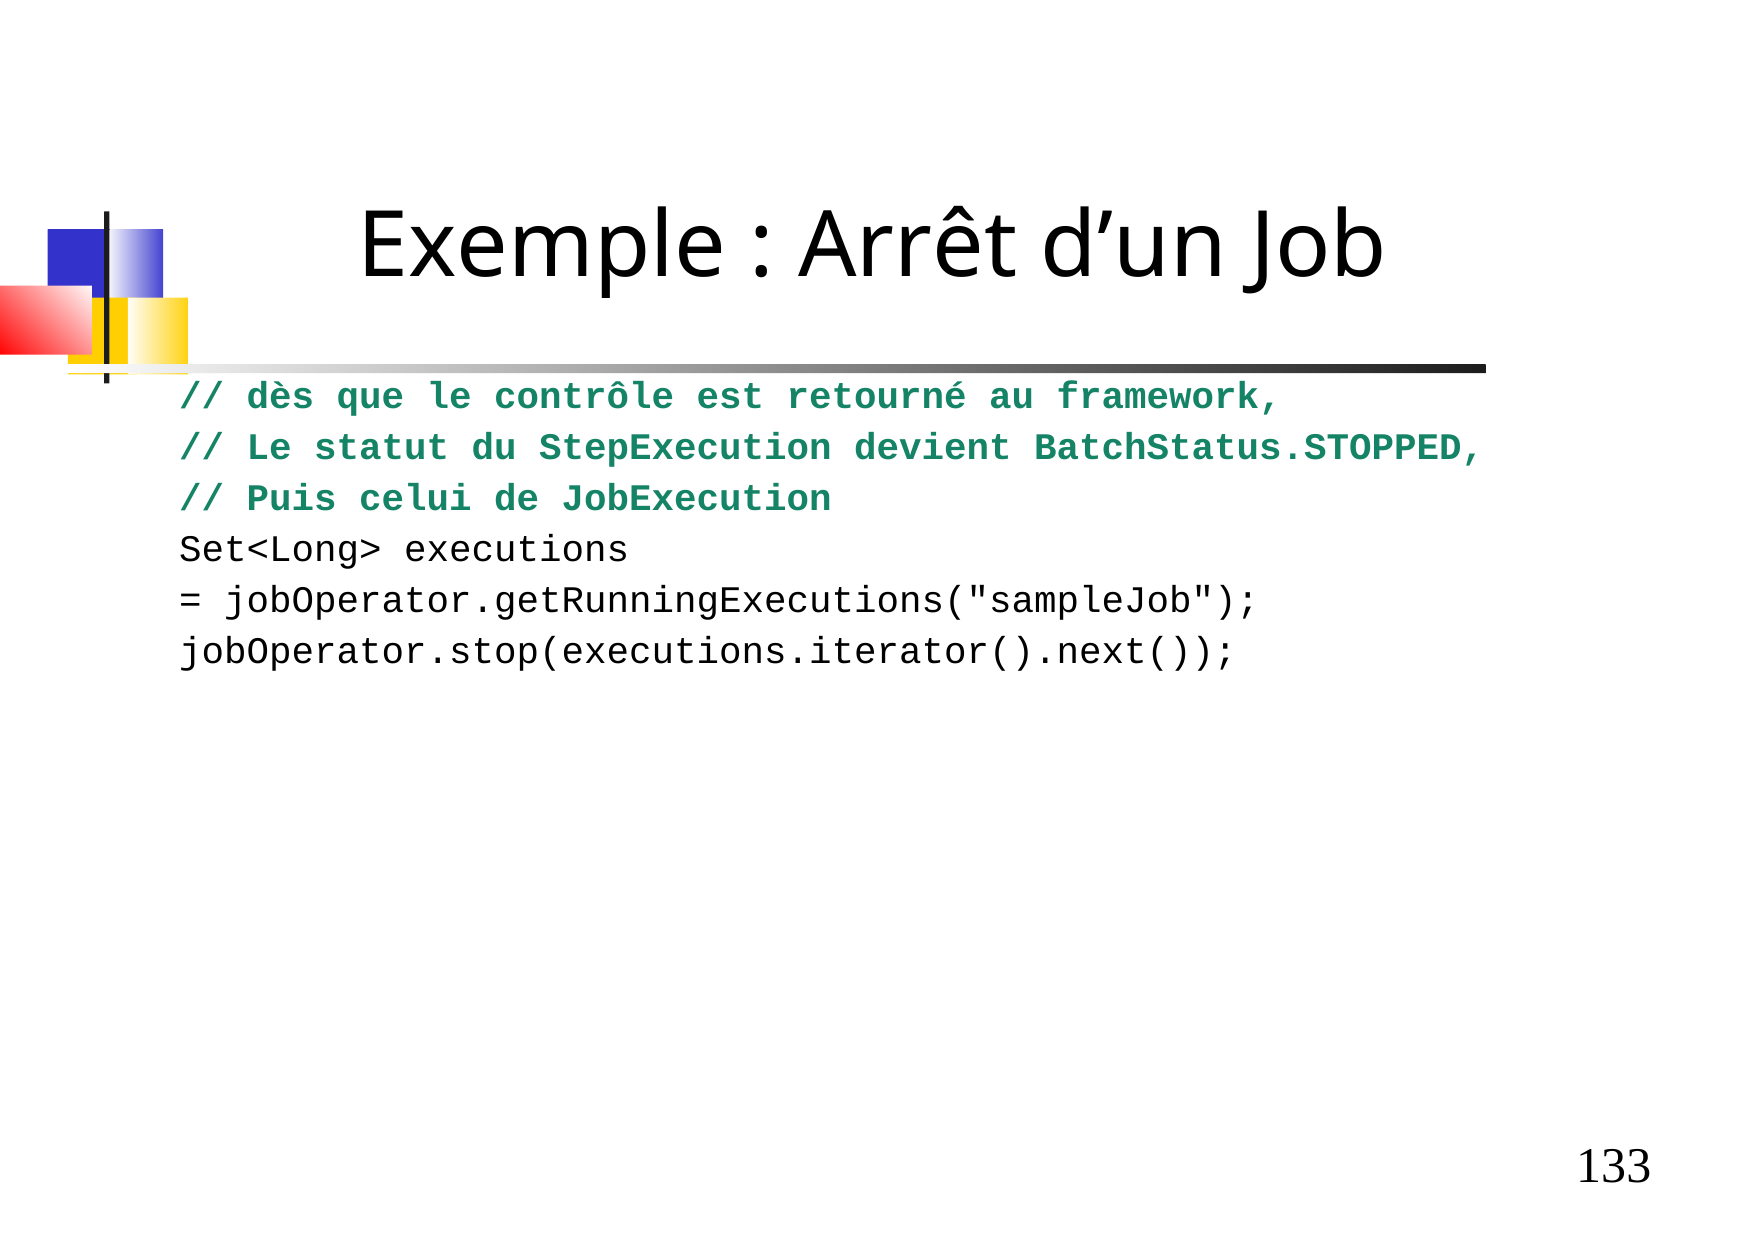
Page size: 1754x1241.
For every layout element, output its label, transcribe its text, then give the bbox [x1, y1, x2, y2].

title Exemple : Arrêt d’un Job [179, 139, 1567, 351]
list // dès que le contrôle est retourné au framework, // Le statut du StepExecution devient BatchStatus.STOPPED, // Puis celui de JobExecution Set<Long> executions = jobOperator.getRunningExecutions("sampleJob"); jobOperator.stop(executions.iterator().next()); [179, 371, 1567, 1091]
